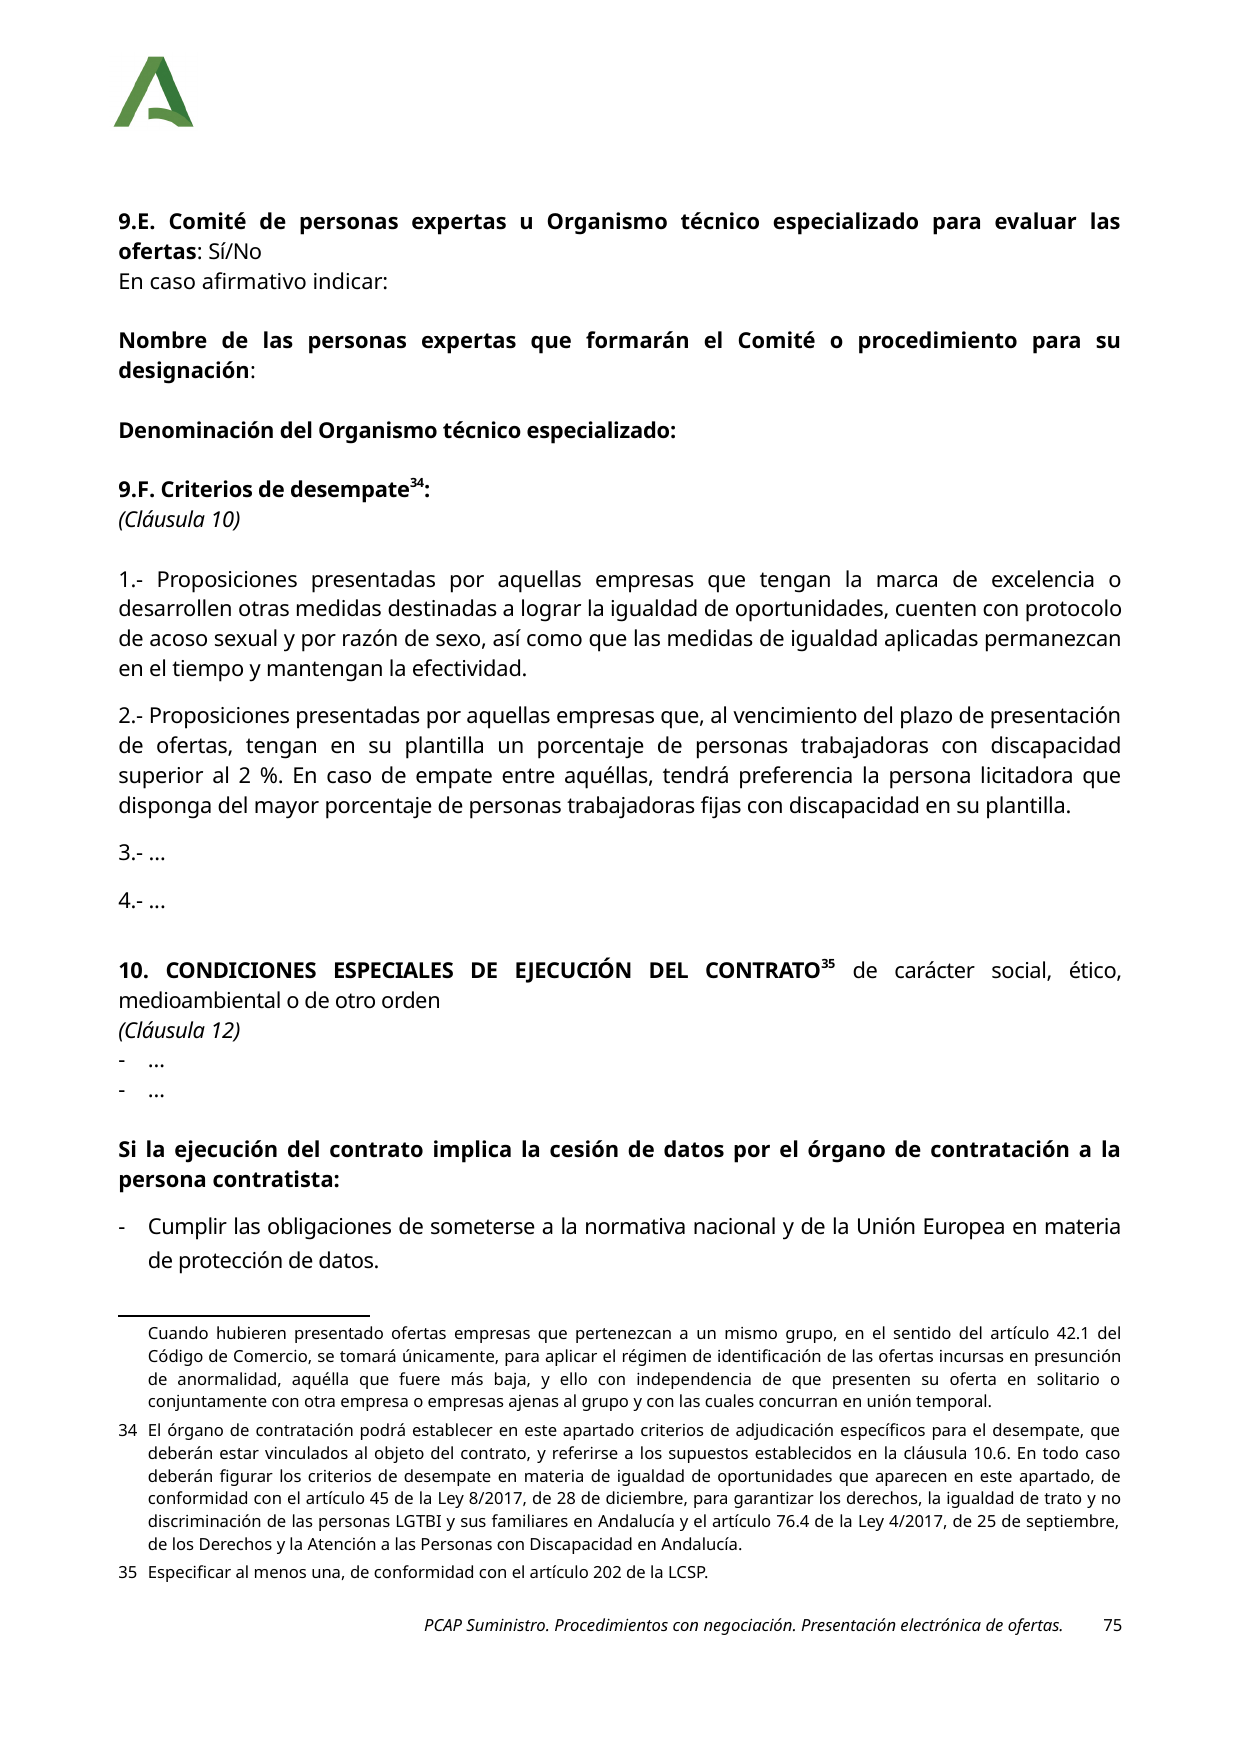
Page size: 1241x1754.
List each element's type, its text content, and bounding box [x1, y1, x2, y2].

text 4.- ... [118, 885, 1122, 915]
picture [109, 52, 198, 131]
text 9.F. Criterios de desempate: [118, 474, 1122, 504]
text 2.- Proposiciones presentadas por aquellas empresas que, al vencimiento del plazo de presentación de ofertas, tengan en su plantilla un porcentaje de personas trabajadoras con discapacidad superior al 2 %. En caso de empate entre aquéllas, tendrá preferencia la persona licitadora que disponga del mayor porcentaje de personas trabajadoras fijas con discapacidad en su plantilla. [118, 701, 1122, 820]
text - Cumplir las obligaciones de someterse a la normativa nacional y de la Unión Europea en materia de protección de datos. [118, 1211, 1122, 1275]
text En caso afirmativo indicar: [118, 266, 1122, 296]
text Cuando hubieren presentado ofertas empresas que pertenezcan a un mismo grupo, en el sentido del artículo 42.1 del Código de Comercio, se tomará únicamente, para aplicar el régimen de identificación de las ofertas incursas en presunción de anormalidad, aquélla que fuere más baja, y ello con independencia de que presenten su oferta en solitario o conjuntamente con otra empresa o empresas ajenas al grupo y con las cuales concurran en unión temporal. [118, 1322, 1122, 1413]
text 3.- … [118, 837, 1122, 867]
text Especificar al menos una, de conformidad con el artículo 202 de la LCSP. [118, 1561, 1122, 1584]
text 10. CONDICIONES ESPECIALES DE EJECUCIÓN DEL CONTRATO de carácter social, ético, medioambiental o de otro orden [118, 955, 1122, 1015]
text 9.E. Comité de personas expertas u Organismo técnico especializado para evaluar las ofertas: Sí/No [118, 206, 1122, 266]
text - … [118, 1074, 1122, 1104]
text 1.- Proposiciones presentadas por aquellas empresas que tengan la marca de excelencia o desarrollen otras medidas destinadas a lograr la igualdad de oportunidades, cuenten con protocolo de acoso sexual y por razón de sexo, así como que las medidas de igualdad aplicadas permanezcan en el tiempo y mantengan la efectividad. [118, 564, 1122, 683]
text Si la ejecución del contrato implica la cesión de datos por el órgano de contratación a la persona contratista: [118, 1134, 1122, 1193]
text El órgano de contratación podrá establecer en este apartado criterios de adjudicación específicos para el desempate, que deberán estar vinculados al objeto del contrato, y referirse a los supuestos establecidos en la cláusula 10.6. En todo caso deberán figurar los criterios de desempate en materia de igualdad de oportunidades que aparecen en este apartado, de conformidad con el artículo 45 de la Ley 8/2017, de 28 de diciembre, para garantizar los derechos, la igualdad de trato y no discriminación de las personas LGTBI y sus familiares en Andalucía y el artículo 76.4 de la Ley 4/2017, de 25 de septiembre, de los Derechos y la Atención a las Personas con Discapacidad en Andalucía. [118, 1419, 1122, 1555]
text (Cláusula 12) [118, 1015, 1122, 1044]
text Denominación del Organismo técnico especializado: [118, 415, 1122, 444]
text Nombre de las personas expertas que formarán el Comité o procedimiento para su designación: [118, 325, 1122, 385]
text - … [118, 1044, 1122, 1074]
text (Cláusula 10) [118, 504, 1122, 534]
